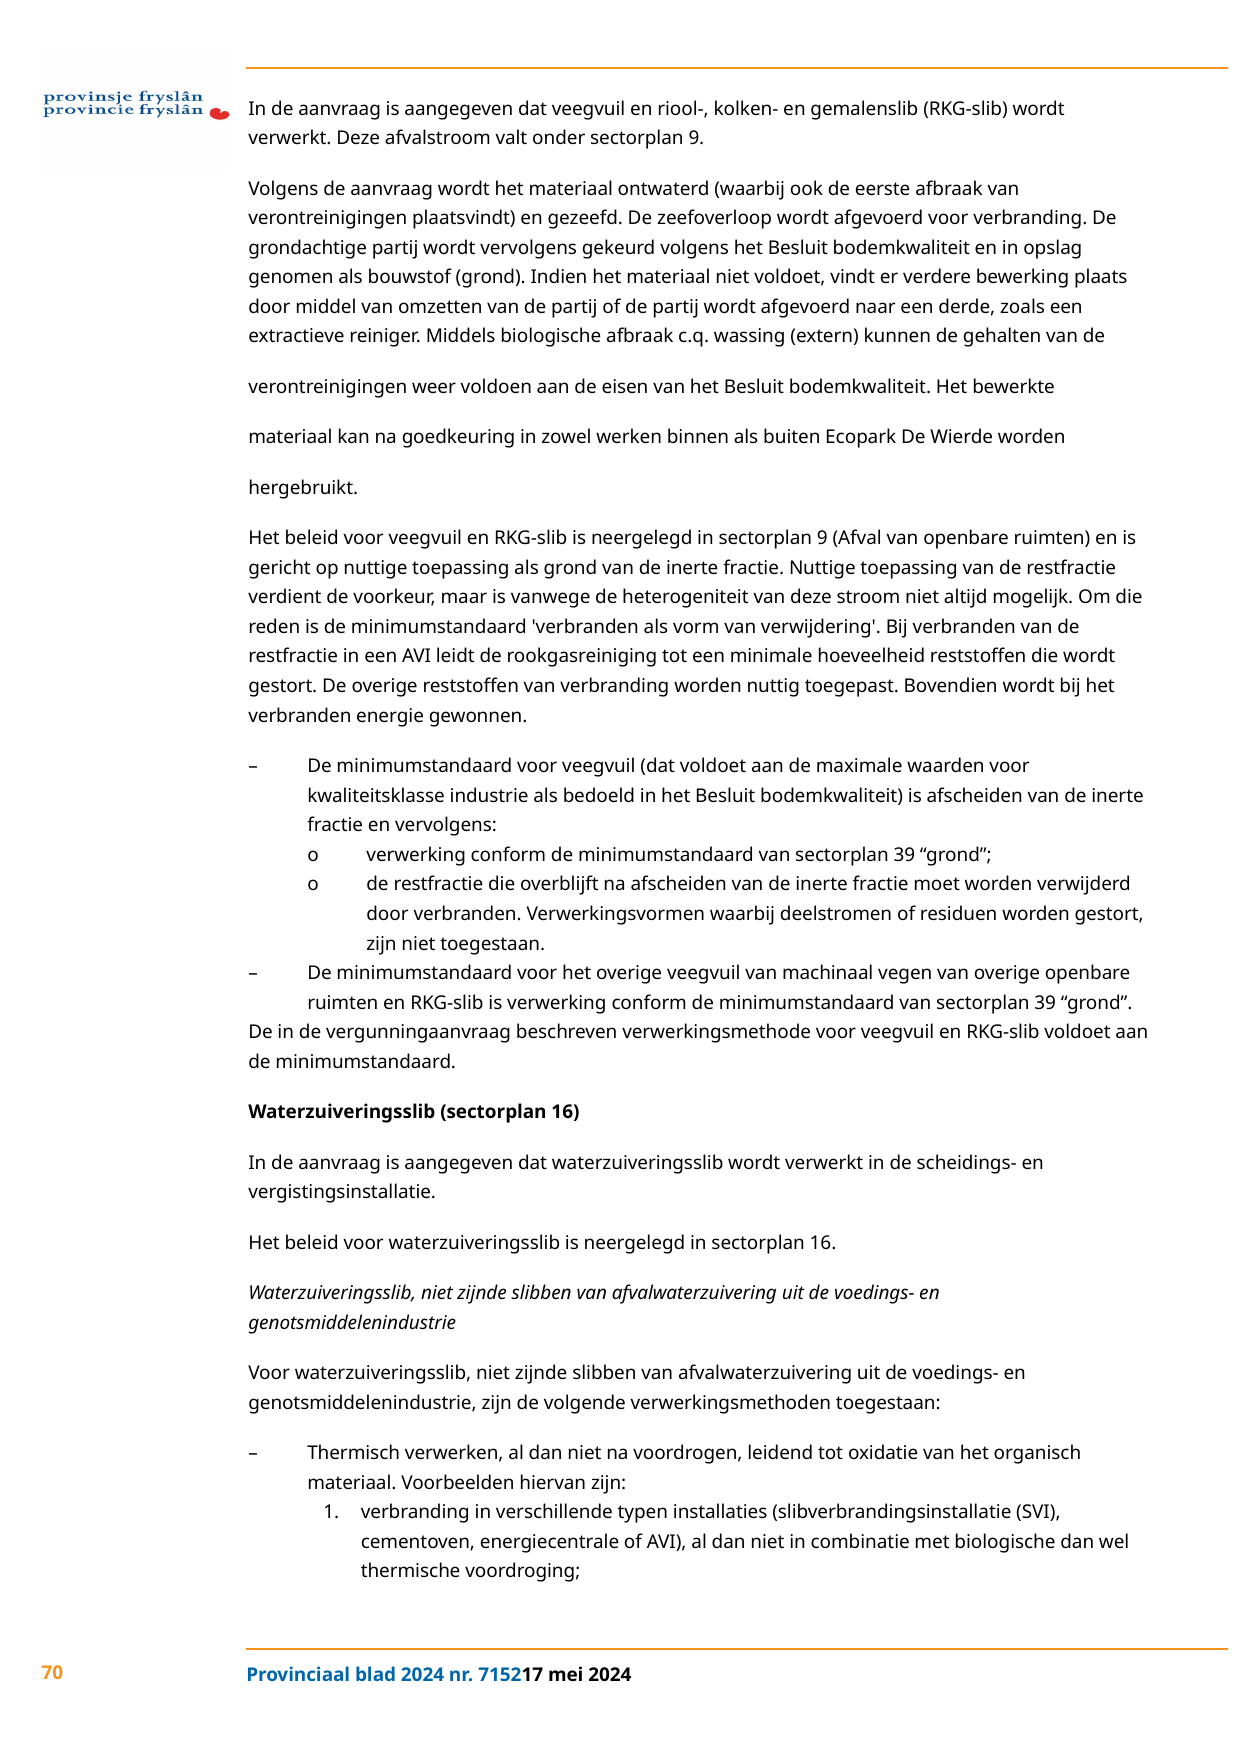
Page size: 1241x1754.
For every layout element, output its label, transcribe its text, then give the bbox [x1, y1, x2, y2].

text Voor waterzuiveringsslib, niet zijnde slibben van afvalwaterzuivering uit de voedings- en genotsmiddelenindustrie, zijn de volgende verwerkingsmethoden toegestaan: [248, 1359, 1152, 1415]
list De minimumstandaard voor het overige veegvuil van machinaal vegen van overige openbare ruimten en RKG-slib is verwerking conform de minimumstandaard van sectorplan 39 “grond”. [248, 959, 1152, 1015]
text De in de vergunningaanvraag beschreven verwerkingsmethode voor veegvuil en RKG-slib voldoet aan de minimumstandaard. [248, 1018, 1152, 1074]
list de restfractie die overblijft na afscheiden van de inerte fractie moet worden verwijderd door verbranden. Verwerkingsvormen waarbij deelstromen of residuen worden gestort, zijn niet toegestaan. [307, 871, 1152, 956]
text materiaal kan na goedkeuring in zowel werken binnen als buiten Ecopark De Wierde worden [248, 423, 1152, 449]
text Het beleid voor veegvuil en RKG-slib is neergelegd in sectorplan 9 (Afval van openbare ruimten) en is gericht op nuttige toepassing als grond van de inerte fractie. Nuttige toepassing van de restfractie verdient de voorkeur, maar is vanwege de heterogeniteit van deze stroom niet altijd mogelijk. Om die reden is de minimumstandaard 'verbranden als vorm van verwijdering'. Bij verbranden van de restfractie in een AVI leidt de rookgasreiniging tot een minimale hoeveelheid reststoffen die wordt gestort. De overige reststoffen van verbranding worden nuttig toegepast. Bovendien wordt bij het verbranden energie gewonnen. [248, 524, 1152, 728]
text verontreinigingen weer voldoen aan de eisen van het Besluit bodemkwaliteit. Het bewerkte [248, 373, 1152, 399]
text Het beleid voor waterzuiveringsslib is neergelegd in sectorplan 16. [248, 1229, 1152, 1255]
picture [41, 47, 231, 172]
list Thermisch verwerken, al dan niet na voordrogen, leidend tot oxidatie van het organisch materiaal. Voorbeelden hiervan zijn: [248, 1439, 1152, 1495]
text In de aanvraag is aangegeven dat veegvuil en riool-, kolken- en gemalenslib (RKG-slib) wordt verwerkt. Deze afvalstroom valt onder sectorplan 9. [248, 95, 1152, 150]
text In de aanvraag is aangegeven dat waterzuiveringsslib wordt verwerkt in de scheidings- en vergistingsinstallatie. [248, 1149, 1152, 1204]
text Waterzuiveringsslib, niet zijnde slibben van afvalwaterzuivering uit de voedings- en genotsmiddelenindustrie [248, 1279, 1152, 1335]
list verbranding in verschillende typen installaties (slibverbrandingsinstallatie (SVI), cementoven, energiecentrale of AVI), al dan niet in combinatie met biologische dan wel thermische voordroging; [323, 1498, 1152, 1583]
text Waterzuiveringsslib (sectorplan 16) [248, 1098, 1152, 1124]
text hergebruikt. [248, 474, 1152, 500]
text Volgens de aanvraag wordt het materiaal ontwaterd (waarbij ook de eerste afbraak van verontreinigingen plaatsvindt) en gezeefd. De zeefoverloop wordt afgevoerd voor verbranding. De grondachtige partij wordt vervolgens gekeurd volgens het Besluit bodemkwaliteit en in opslag genomen als bouwstof (grond). Indien het materiaal niet voldoet, vindt er verdere bewerking plaats door middel van omzetten van de partij of de partij wordt afgevoerd naar een derde, zoals een extractieve reiniger. Middels biologische afbraak c.q. wassing (extern) kunnen de gehalten van de [248, 175, 1152, 348]
list De minimumstandaard voor veegvuil (dat voldoet aan de maximale waarden voor kwaliteitsklasse industrie als bedoeld in het Besluit bodemkwaliteit) is afscheiden van de inerte fractie en vervolgens: [248, 752, 1152, 837]
list verwerking conform de minimumstandaard van sectorplan 39 “grond”; [307, 841, 1152, 867]
